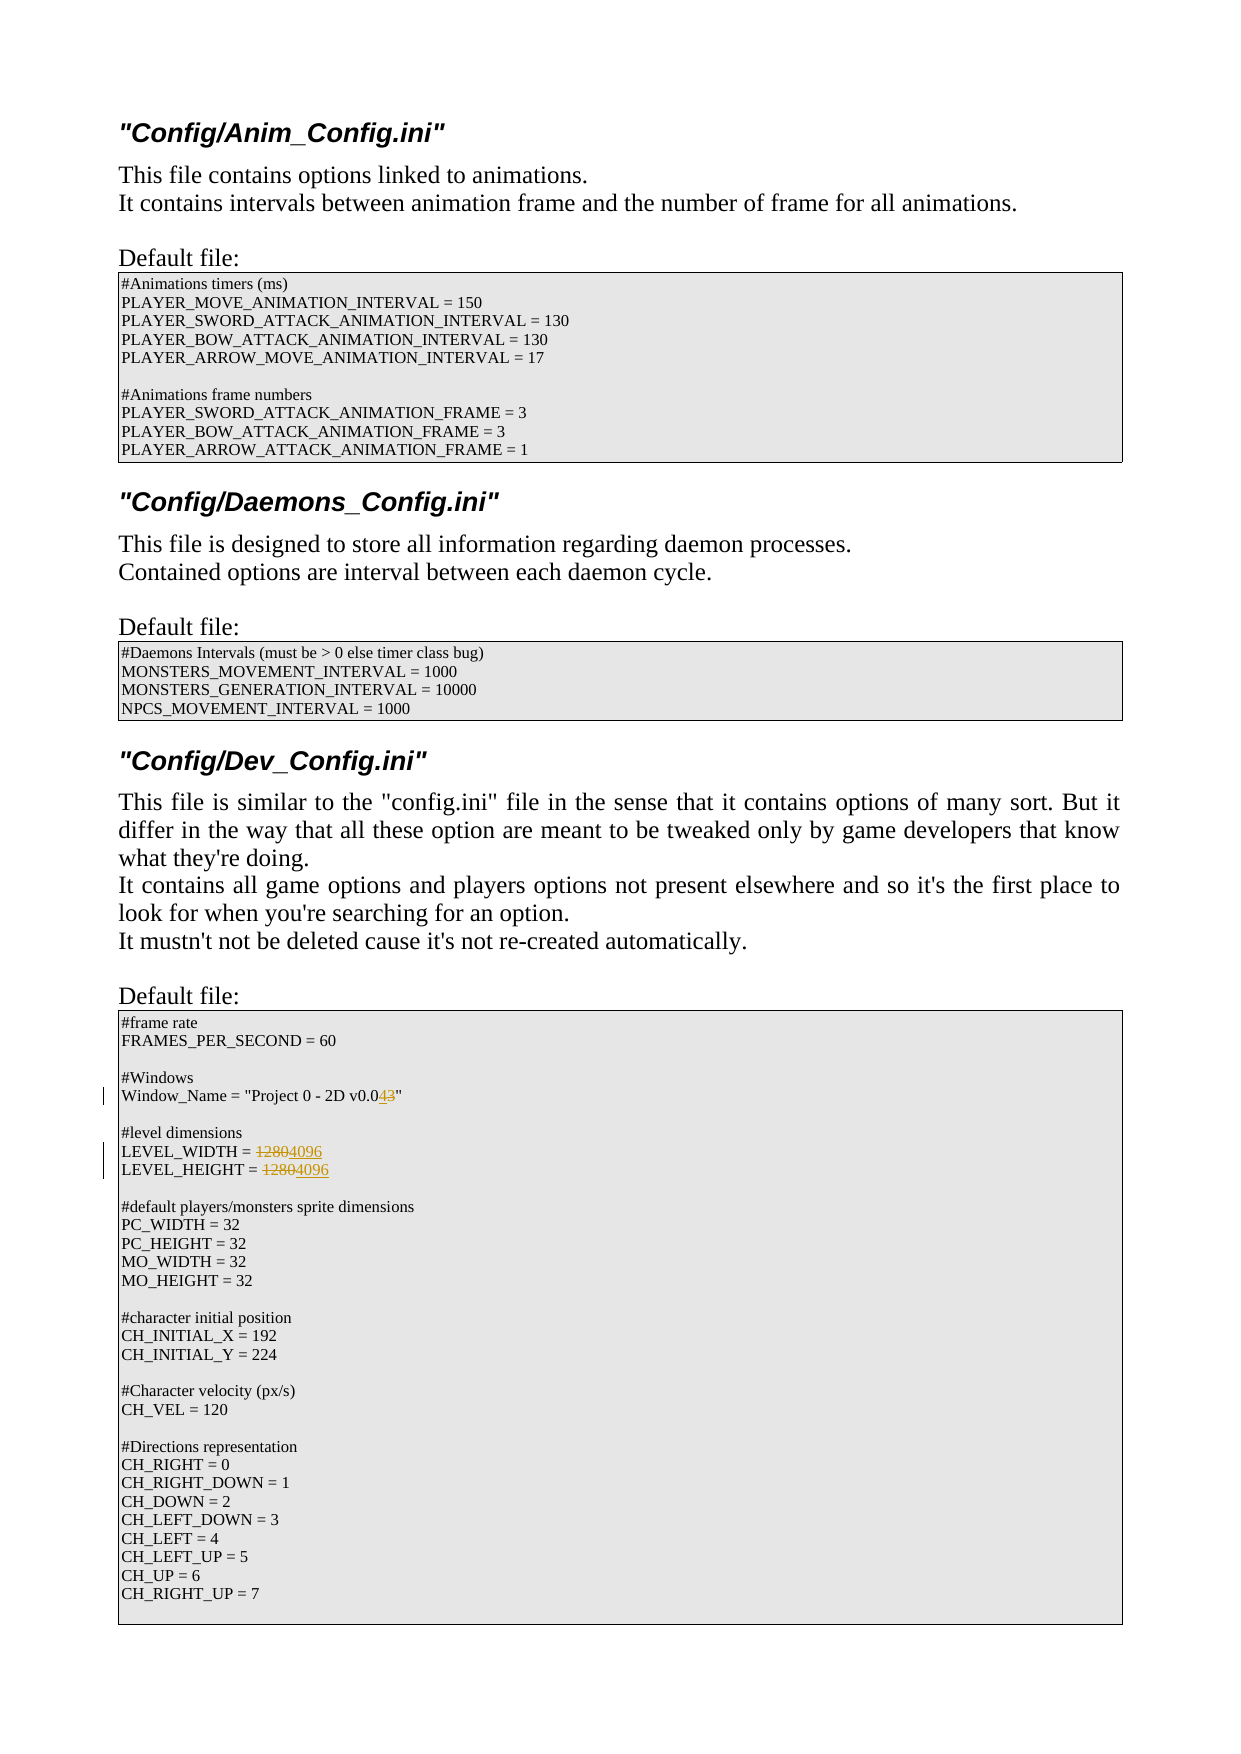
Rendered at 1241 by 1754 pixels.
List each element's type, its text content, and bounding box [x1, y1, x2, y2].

text Contained options are interval between each daemon cycle. [118, 558, 1122, 585]
text This file is designed to store all information regarding daemon processes. [118, 530, 1122, 558]
text #level dimensions [119, 1121, 1122, 1139]
text MONSTERS_MOVEMENT_INTERVAL = 1000 [119, 659, 1122, 678]
text It contains all game options and players options not present elsewhere and so it's the first place to look for when you're searching for an option. [118, 872, 1122, 927]
text This file is similar to the "config.ini" file in the sense that it contains options of many sort. But it differ in the way that all these option are meant to be tweaked only by game developers that know what they're doing. [118, 788, 1122, 872]
text CH_INITIAL_X = 192 [119, 1323, 1122, 1342]
text Default file: [118, 613, 1122, 641]
text It mustn't not be deleted cause it's not re-created automatically. [118, 927, 1122, 955]
text CH_RIGHT_DOWN = 1 [119, 1471, 1122, 1489]
text MO_HEIGHT = 32 [119, 1268, 1122, 1287]
text This file contains options linked to animations. [118, 161, 1122, 189]
text MONSTERS_GENERATION_INTERVAL = 10000 [119, 678, 1122, 696]
text PLAYER_MOVE_ANIMATION_INTERVAL = 150 [119, 290, 1122, 309]
text #frame rate [119, 1011, 1122, 1028]
text CH_RIGHT_UP = 7 [119, 1582, 1122, 1600]
text LEVEL_HEIGHT = 4096 [119, 1158, 1122, 1176]
text CH_UP = 6 [119, 1563, 1122, 1582]
text CH_INITIAL_Y = 224 [119, 1342, 1122, 1360]
text CH_LEFT = 4 [119, 1526, 1122, 1545]
text PLAYER_SWORD_ATTACK_ANIMATION_FRAME = 3 [119, 401, 1122, 419]
text FRAMES_PER_SECOND = 60 [119, 1028, 1122, 1047]
text #character initial position [119, 1305, 1122, 1323]
text CH_LEFT_DOWN = 3 [119, 1508, 1122, 1526]
text PLAYER_ARROW_ATTACK_ANIMATION_FRAME = 1 [119, 438, 1122, 462]
text NPCS_MOVEMENT_INTERVAL = 1000 [119, 696, 1122, 720]
text MO_WIDTH = 32 [119, 1250, 1122, 1268]
text PLAYER_BOW_ATTACK_ANIMATION_FRAME = 3 [119, 419, 1122, 438]
text PLAYER_SWORD_ATTACK_ANIMATION_INTERVAL = 130 [119, 309, 1122, 327]
text Default file: [118, 244, 1122, 272]
text CH_LEFT_UP = 5 [119, 1545, 1122, 1563]
text PLAYER_BOW_ATTACK_ANIMATION_INTERVAL = 130 [119, 327, 1122, 346]
text PC_WIDTH = 32 [119, 1213, 1122, 1231]
text CH_VEL = 120 [119, 1397, 1122, 1416]
text #Windows [119, 1065, 1122, 1084]
text CH_RIGHT = 0 [119, 1453, 1122, 1471]
text #Animations frame numbers [119, 382, 1122, 401]
text It contains intervals between animation frame and the number of frame for all animations. [118, 189, 1122, 216]
subtitle "Config/Daemons_Config.ini" [118, 487, 1122, 517]
text #Directions representation [119, 1434, 1122, 1453]
text #Animations timers (ms) [119, 273, 1122, 290]
text Default file: [118, 982, 1122, 1010]
text PLAYER_ARROW_MOVE_ANIMATION_INTERVAL = 17 [119, 346, 1122, 364]
text #default players/monsters sprite dimensions [119, 1194, 1122, 1213]
text Window_Name = "Project 0 - 2D v0.04" [119, 1084, 1122, 1102]
text PC_HEIGHT = 32 [119, 1231, 1122, 1250]
text CH_DOWN = 2 [119, 1489, 1122, 1508]
text #Daemons Intervals (must be > 0 else timer class bug) [119, 642, 1122, 659]
text LEVEL_WIDTH = 4096 [119, 1139, 1122, 1158]
subtitle "Config/Anim_Config.ini" [118, 118, 1122, 148]
text #Character velocity (px/s) [119, 1379, 1122, 1397]
subtitle "Config/Dev_Config.ini" [118, 746, 1122, 776]
